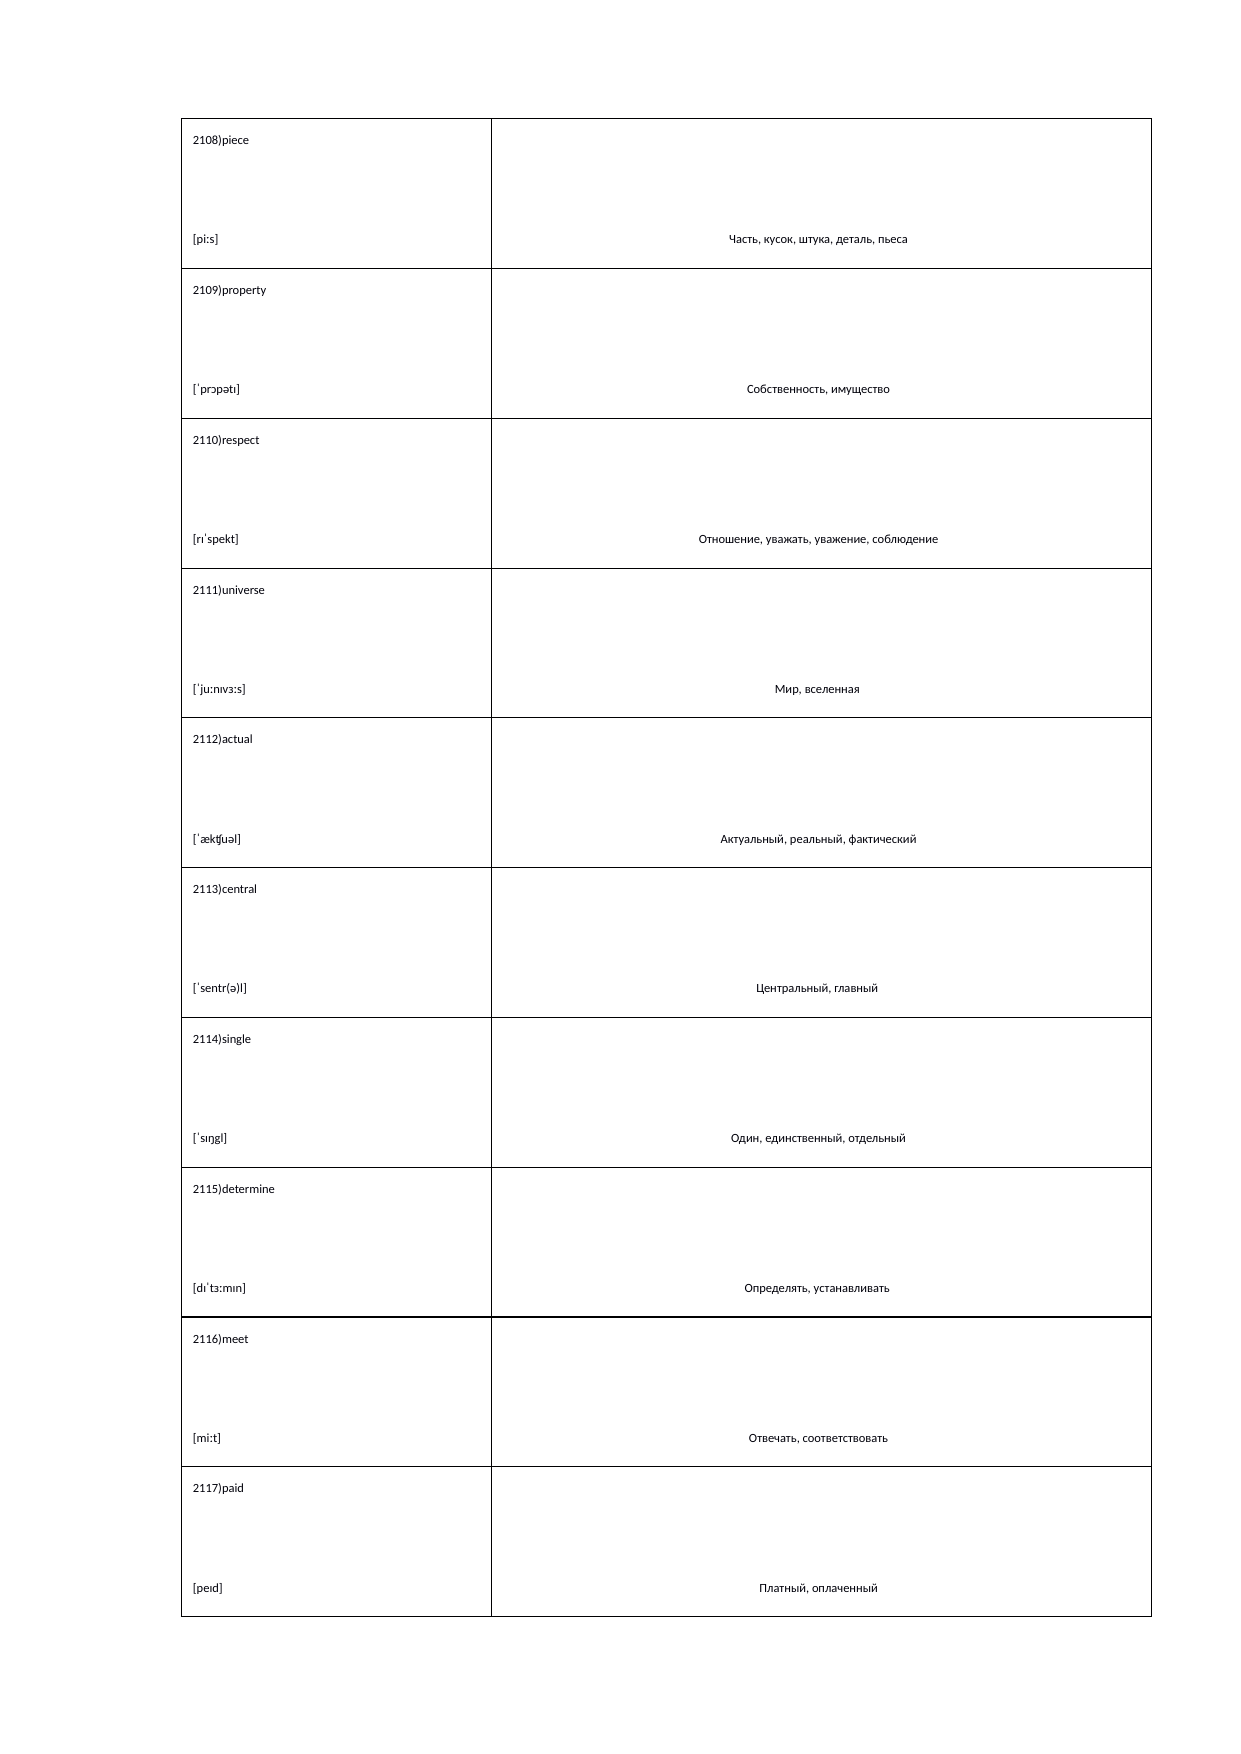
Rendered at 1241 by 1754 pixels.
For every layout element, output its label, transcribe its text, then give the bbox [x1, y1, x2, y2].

table_cell Собственность, имущество [492, 269, 1151, 418]
table_cell Платный, оплаченный [492, 1467, 1151, 1616]
table_cell 2108)piece [piːs] [182, 119, 491, 268]
table_cell Один, единственный, отдельный [492, 1018, 1151, 1167]
table_cell Отношение, уважать, уважение, соблюдение [492, 419, 1151, 567]
table_cell 2111)universe [ˈjuːnɪvɜːs] [182, 569, 491, 717]
table_cell Часть, кусок, штука, деталь, пьеса [492, 119, 1151, 268]
table_cell 2113)central [ˈsentr(ə)l] [182, 868, 491, 1017]
table_cell Отвечать, соответствовать [492, 1318, 1151, 1466]
table_cell Определять, устанавливать [492, 1168, 1151, 1316]
table_cell 2112)actual [ˈækʧuəl] [182, 718, 491, 867]
table_cell 2115)determine [dɪˈtɜːmɪn] [182, 1168, 491, 1316]
table_cell 2109)property [ˈprɔpətɪ] [182, 269, 491, 418]
table_cell 2114)single [ˈsɪŋgl] [182, 1018, 491, 1167]
table_cell 2110)respect [rɪˈspekt] [182, 419, 491, 567]
table_cell Мир, вселенная [492, 569, 1151, 717]
table_cell 2117)paid [peɪd] [182, 1467, 491, 1616]
table_cell Центральный, главный [492, 868, 1151, 1017]
table_cell Актуальный, реальный, фактический [492, 718, 1151, 867]
table_cell 2116)meet [miːt] [182, 1318, 491, 1466]
